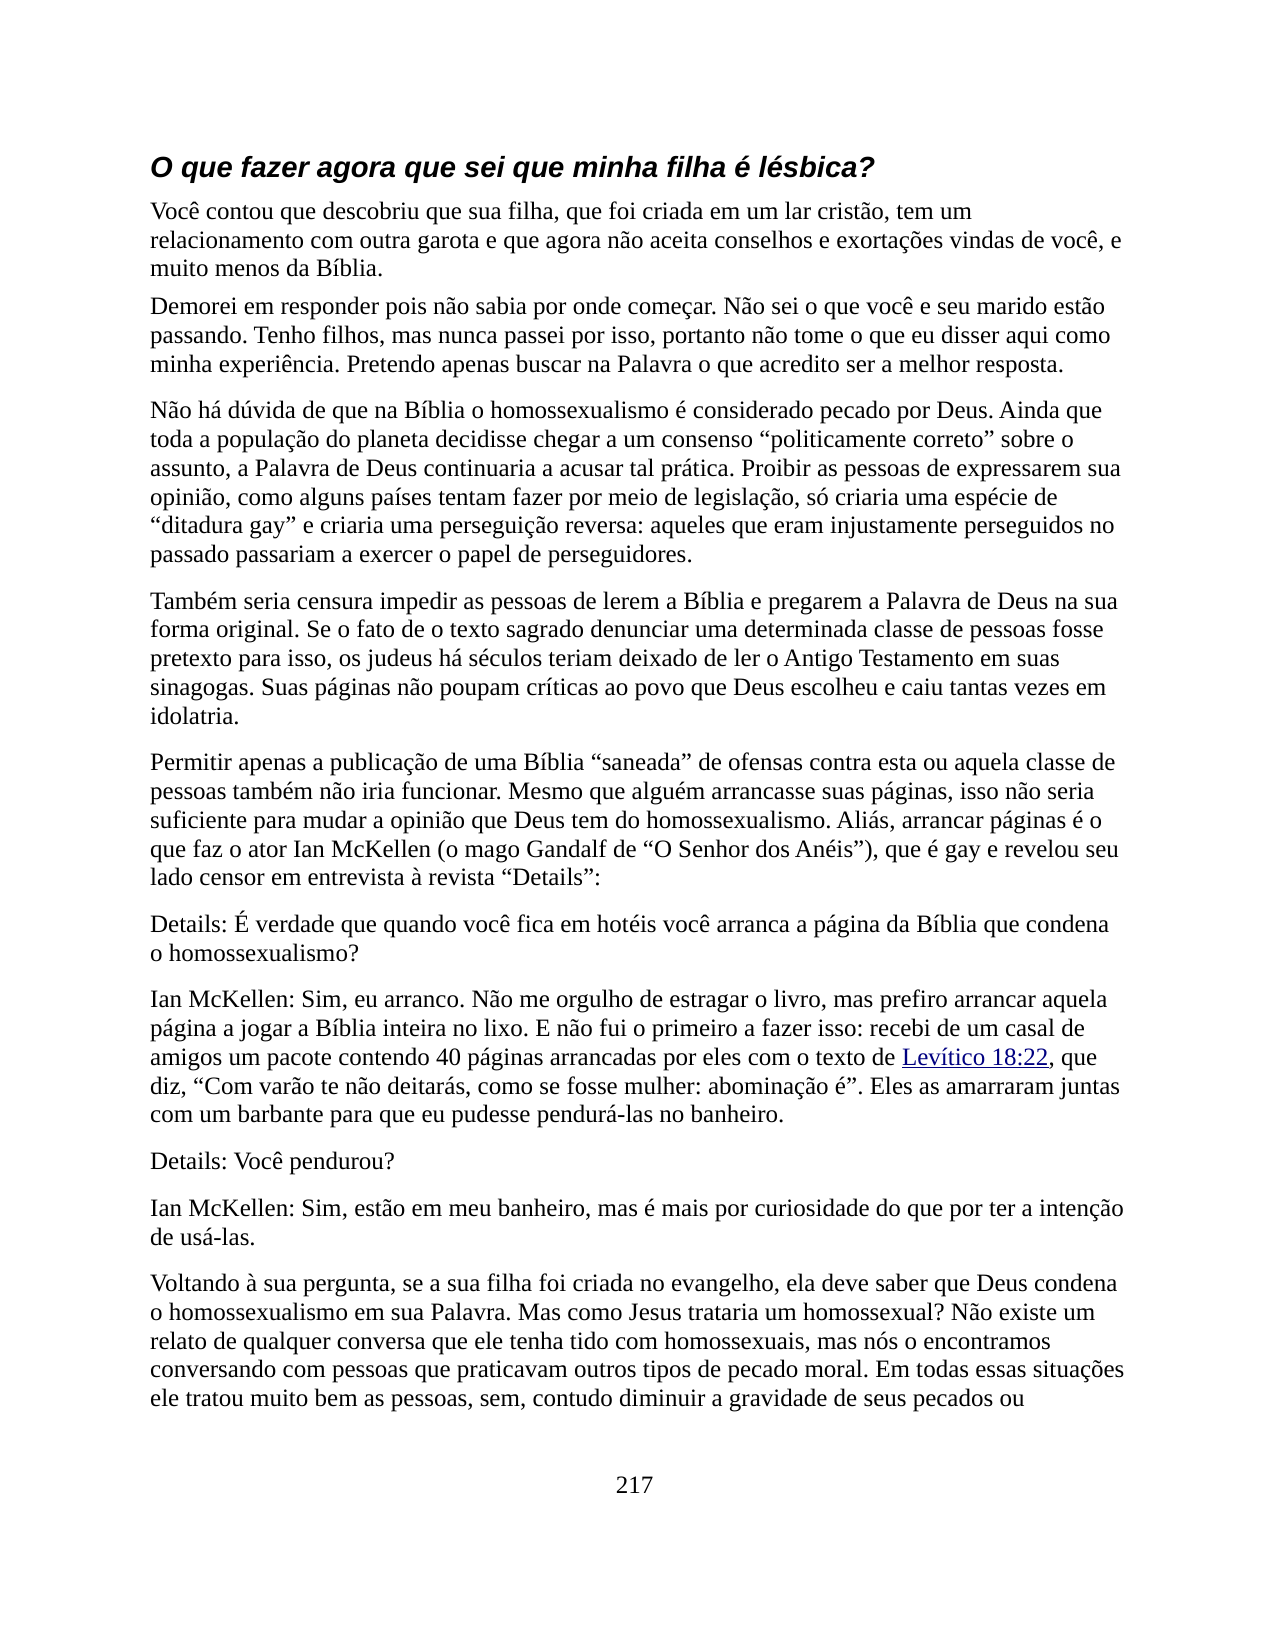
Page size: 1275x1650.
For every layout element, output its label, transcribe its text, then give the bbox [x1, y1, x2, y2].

text Details: Você pendurou? [150, 1146, 1125, 1175]
text Ian McKellen: Sim, eu arranco. Não me orgulho de estragar o livro, mas prefiro arrancar aquela página a jogar a Bíblia inteira no lixo. E não fui o primeiro a fazer isso: recebi de um casal de amigos um pacote contendo 40 páginas arrancadas por eles com o texto de Levítico 18:22, que diz, “Com varão te não deitarás, como se fosse mulher: abominação é”. Eles as amarraram juntas com um barbante para que eu pudesse pendurá-las no banheiro. [150, 984, 1125, 1128]
text Voltando à sua pergunta, se a sua filha foi criada no evangelho, ela deve saber que Deus condena o homossexualismo em sua Palavra. Mas como Jesus trataria um homossexual? Não existe um relato de qualquer conversa que ele tenha tido com homossexuais, mas nós o encontramos conversando com pessoas que praticavam outros tipos de pecado moral. Em todas essas situações ele tratou muito bem as pessoas, sem, contudo diminuir a gravidade de seus pecados ou [150, 1268, 1125, 1412]
text Permitir apenas a publicação de uma Bíblia “saneada” de ofensas contra esta ou aquela classe de pessoas também não iria funcionar. Mesmo que alguém arrancasse suas páginas, isso não seria suficiente para mudar a opinião que Deus tem do homossexualismo. Aliás, arrancar páginas é o que faz o ator Ian McKellen (o mago Gandalf de “O Senhor dos Anéis”), que é gay e revelou seu lado censor em entrevista à revista “Details”: [150, 747, 1125, 891]
text Demorei em responder pois não sabia por onde começar. Não sei o que você e seu marido estão passando. Tenho filhos, mas nunca passei por isso, portanto não tome o que eu disser aqui como minha experiência. Pretendo apenas buscar na Palavra o que acredito ser a melhor resposta. [150, 291, 1125, 377]
text Também seria censura impedir as pessoas de lerem a Bíblia e pregarem a Palavra de Deus na sua forma original. Se o fato de o texto sagrado denunciar uma determinada classe de pessoas fosse pretexto para isso, os judeus há séculos teriam deixado de ler o Antigo Testamento em suas sinagogas. Suas páginas não poupam críticas ao povo que Deus escolheu e caiu tantas vezes em idolatria. [150, 586, 1125, 729]
text Ian McKellen: Sim, estão em meu banheiro, mas é mais por curiosidade do que por ter a intenção de usá-las. [150, 1193, 1125, 1250]
text Não há dúvida de que na Bíblia o homossexualismo é considerado pecado por Deus. Ainda que toda a população do planeta decidisse chegar a um consenso “politicamente correto” sobre o assunto, a Palavra de Deus continuaria a acusar tal prática. Proibir as pessoas de expressarem sua opinião, como alguns países tentam fazer por meio de legislação, só criaria uma espécie de “ditadura gay” e criaria uma perseguição reversa: aqueles que eram injustamente perseguidos no passado passariam a exercer o papel de perseguidores. [150, 395, 1125, 568]
subtitle O que fazer agora que sei que minha filha é lésbica? [150, 150, 1125, 183]
text Details: É verdade que quando você fica em hotéis você arranca a página da Bíblia que condena o homossexualismo? [150, 909, 1125, 967]
text Você contou que descobriu que sua filha, que foi criada em um lar cristão, tem um relacionamento com outra garota e que agora não aceita conselhos e exortações vindas de você, e muito menos da Bíblia. [150, 196, 1125, 282]
